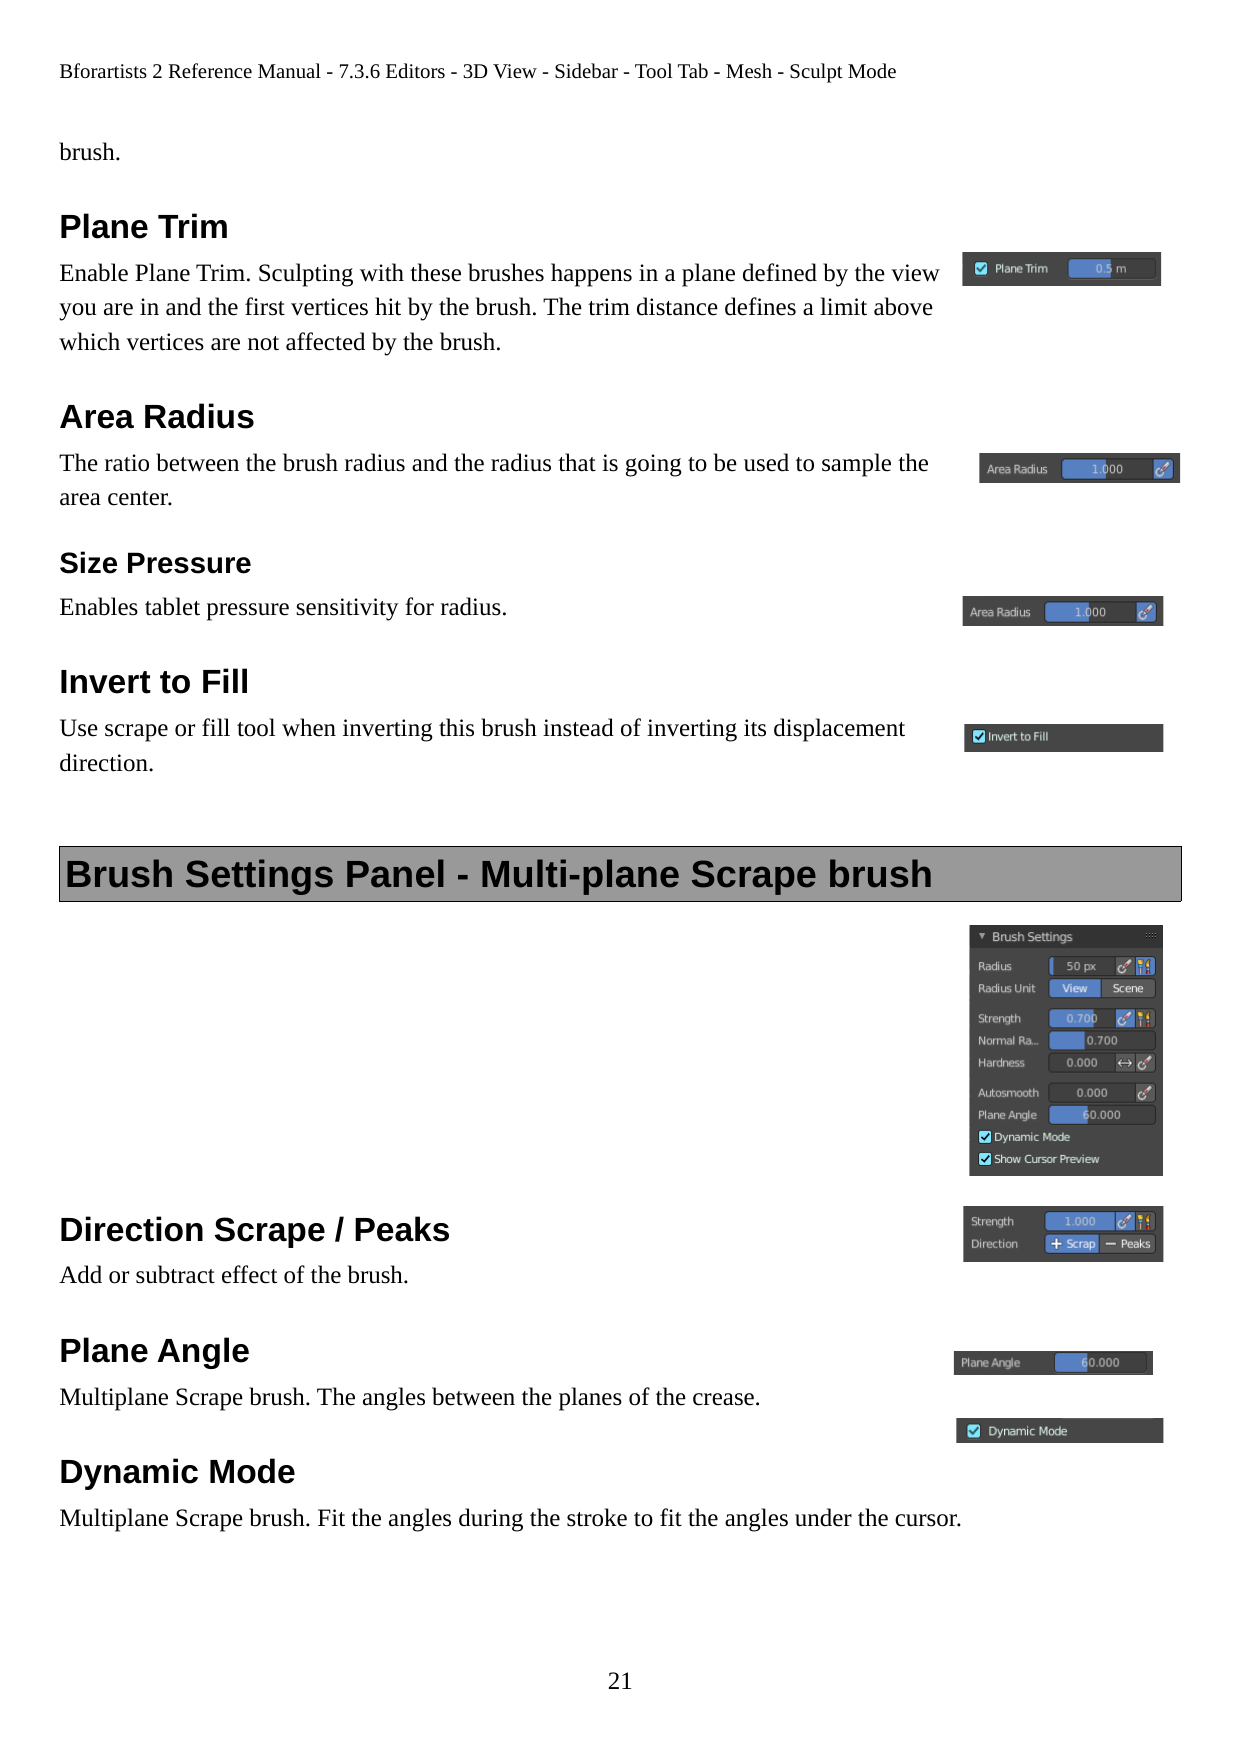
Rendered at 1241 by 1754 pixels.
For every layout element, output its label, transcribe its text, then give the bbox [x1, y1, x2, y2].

subtitle Invert to Fill [59, 662, 1181, 701]
picture [963, 1206, 1164, 1262]
text The ratio between the brush radius and the radius that is going to be used to sample the area center. [59, 448, 1181, 511]
picture [964, 724, 1164, 752]
text Multiplane Scrape brush. The angles between the planes of the crease. [59, 1382, 1181, 1410]
picture [979, 453, 1181, 483]
picture [962, 596, 1164, 626]
text Enable Plane Trim. Sculpting with these brushes happens in a plane defined by the view you are in and the first vertices hit by the brush. The trim distance defines a limit above which vertices are not affected by the brush. [59, 258, 1181, 355]
picture [969, 925, 1163, 1176]
picture [953, 1351, 1153, 1375]
text Add or subtract effect of the brush. [59, 1261, 1181, 1289]
subtitle Size Pressure [59, 546, 1181, 579]
subtitle Area Radius [59, 397, 1181, 435]
subtitle Direction Scrape / Peaks [59, 1209, 963, 1248]
text Use scrape or fill tool when inverting this brush instead of inverting its displacement direction. [59, 713, 1181, 776]
picture [956, 1418, 1164, 1443]
picture [962, 252, 1162, 286]
text Enables tablet pressure sensitivity for radius. [59, 592, 1181, 621]
table_header Brush Settings Panel - Multi-plane Scrape brush [60, 847, 1181, 901]
subtitle Plane Angle [59, 1330, 1181, 1369]
text Multiplane Scrape brush. Fit the angles during the stroke to fit the angles under the cursor. [59, 1503, 1181, 1531]
subtitle Plane Trim [59, 207, 1181, 245]
subtitle [1164, 1209, 1181, 1248]
subtitle Dynamic Mode [59, 1451, 1181, 1490]
text brush. [59, 137, 1181, 165]
